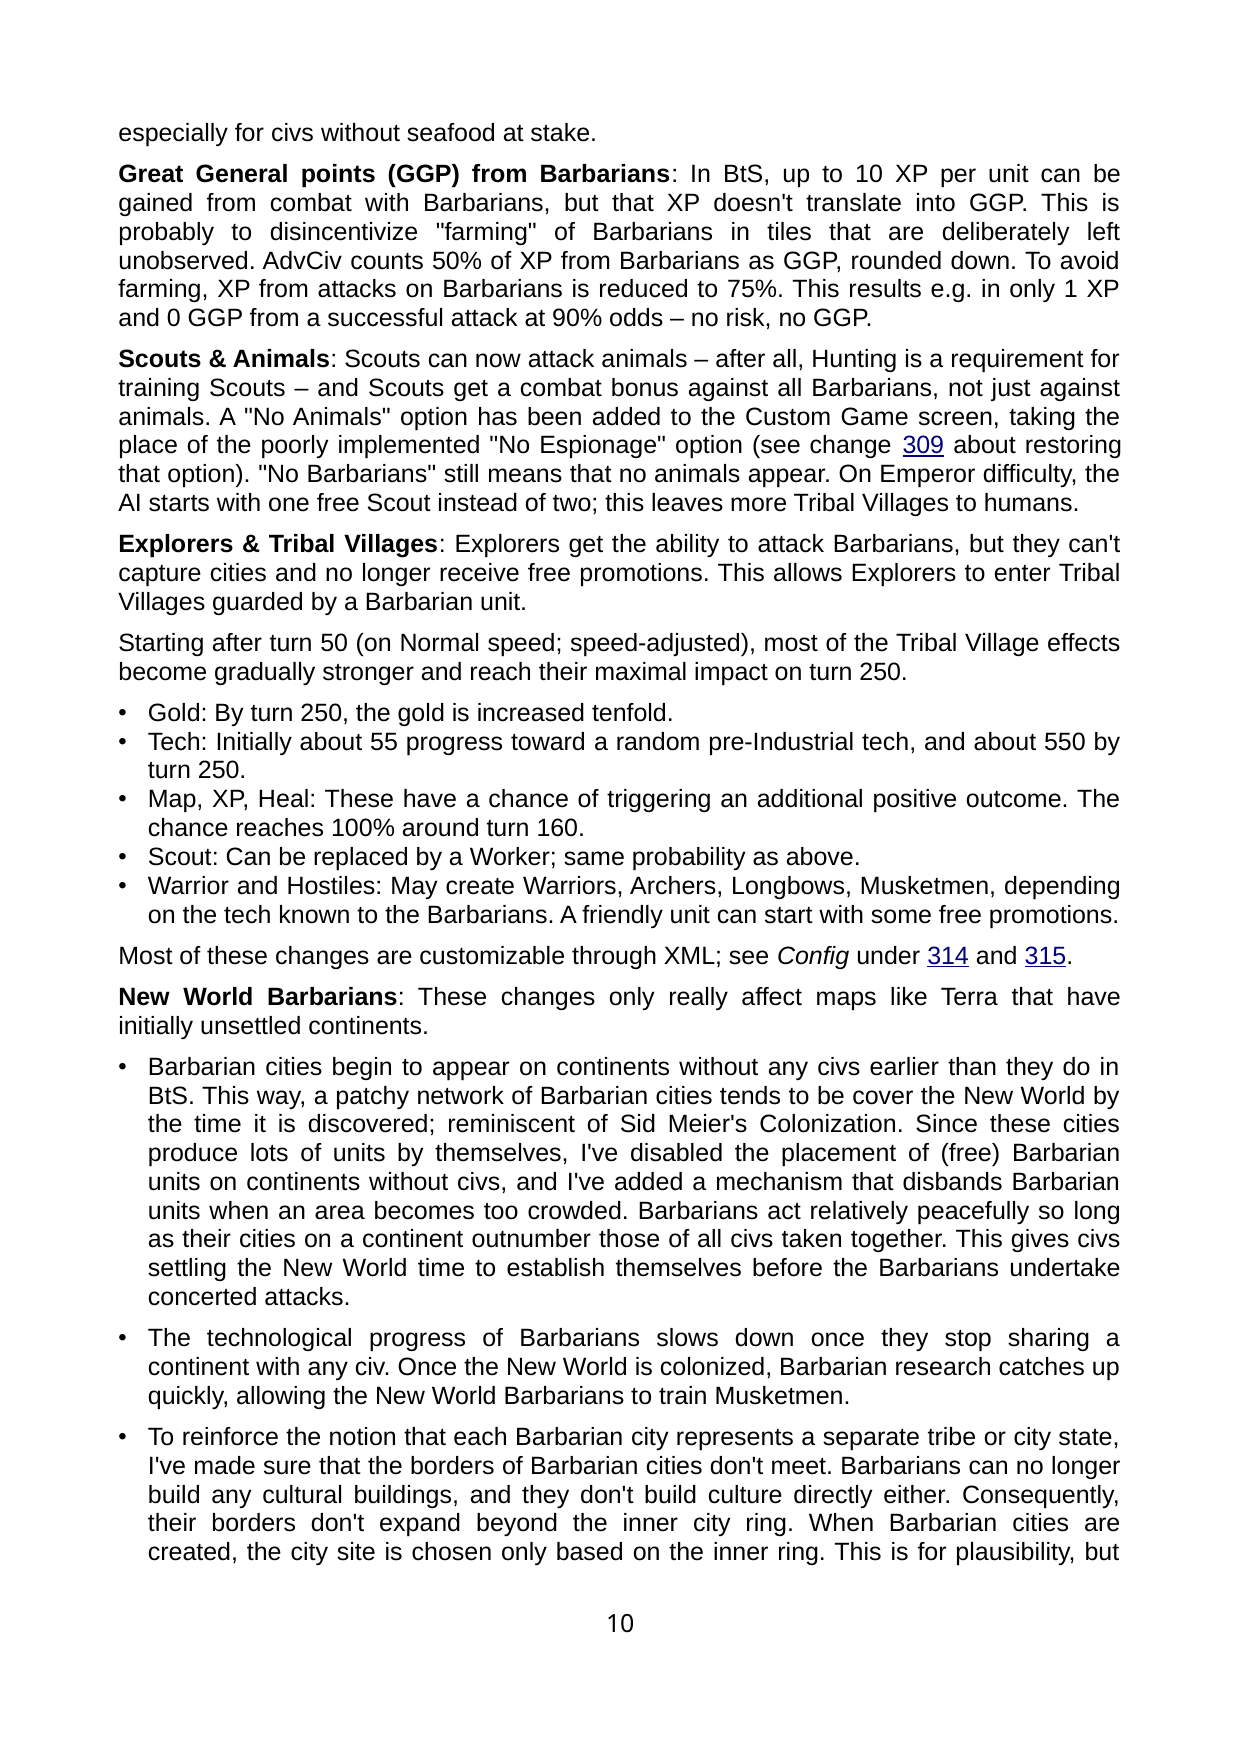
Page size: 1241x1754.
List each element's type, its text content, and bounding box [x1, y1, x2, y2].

list Map, XP, Heal: These have a chance of triggering an additional positive outcome. The chance reaches 100% around turn 160. [118, 784, 1122, 842]
text New World Barbarians: These changes only really affect maps like Terra that have initially unsettled continents. [118, 982, 1122, 1039]
list Barbarian cities begin to appear on continents without any civs earlier than they do in BtS. This way, a patchy network of Barbarian cities tends to be cover the New World by the time it is discovered; reminiscent of Sid Meier's Colonization. Since these cities produce lots of units by themselves, I've disabled the placement of (free) Barbarian units on continents without civs, and I've added a mechanism that disbands Barbarian units when an area becomes too crowded. Barbarians act relatively peacefully so long as their cities on a continent outnumber those of all civs taken together. This gives civs settling the New World time to establish themselves before the Barbarians undertake concerted attacks. [118, 1052, 1122, 1311]
text Explorers & Tribal Villages: Explorers get the ability to attack Barbarians, but they can't capture cities and no longer receive free promotions. This allows Explorers to enter Tribal Villages guarded by a Barbarian unit. [118, 529, 1122, 616]
list To reinforce the notion that each Barbarian city represents a separate tribe or city state, I've made sure that the borders of Barbarian cities don't meet. Barbarians can no longer build any cultural buildings, and they don't build culture directly either. Consequently, their borders don't expand beyond the inner city ring. When Barbarian cities are created, the city site is chosen only based on the inner ring. This is for plausibility, but [118, 1422, 1122, 1566]
list Tech: Initially about 55 progress toward a random pre-Industrial tech, and about 550 by turn 250. [118, 727, 1122, 784]
text especially for civs without seafood at stake. [118, 118, 1122, 147]
list Scout: Can be replaced by a Worker; same probability as above. [118, 842, 1122, 871]
text Scouts & Animals: Scouts can now attack animals – after all, Hunting is a requirement for training Scouts – and Scouts get a combat bonus against all Barbarians, not just against animals. A "No Animals" option has been added to the Custom Game screen, taking the place of the poorly implemented "No Espionage" option (see change 309 about restoring that option). "No Barbarians" still means that no animals appear. On Emperor difficulty, the AI starts with one free Scout instead of two; this leaves more Tribal Villages to humans. [118, 344, 1122, 517]
text Most of these changes are customizable through XML; see Config under 314 and 315. [118, 941, 1122, 969]
text Great General points (GGP) from Barbarians: In BtS, up to 10 XP per unit can be gained from combat with Barbarians, but that XP doesn't translate into GGP. This is probably to disincentivize "farming" of Barbarians in tiles that are deliberately left unobserved. AdvCiv counts 50% of XP from Barbarians as GGP, rounded down. To avoid farming, XP from attacks on Barbarians is reduced to 75%. This results e.g. in only 1 XP and 0 GGP from a successful attack at 90% odds – no risk, no GGP. [118, 159, 1122, 332]
text Starting after turn 50 (on Normal speed; speed-adjusted), most of the Tribal Village effects become gradually stronger and reach their maximal impact on turn 250. [118, 628, 1122, 685]
list Warrior and Hostiles: May create Warriors, Archers, Longbows, Musketmen, depending on the tech known to the Barbarians. A friendly unit can start with some free promotions. [118, 871, 1122, 928]
list Gold: By turn 250, the gold is increased tenfold. [118, 698, 1122, 727]
list The technological progress of Barbarians slows down once they stop sharing a continent with any civ. Once the New World is colonized, Barbarian research catches up quickly, allowing the New World Barbarians to train Musketmen. [118, 1323, 1122, 1409]
